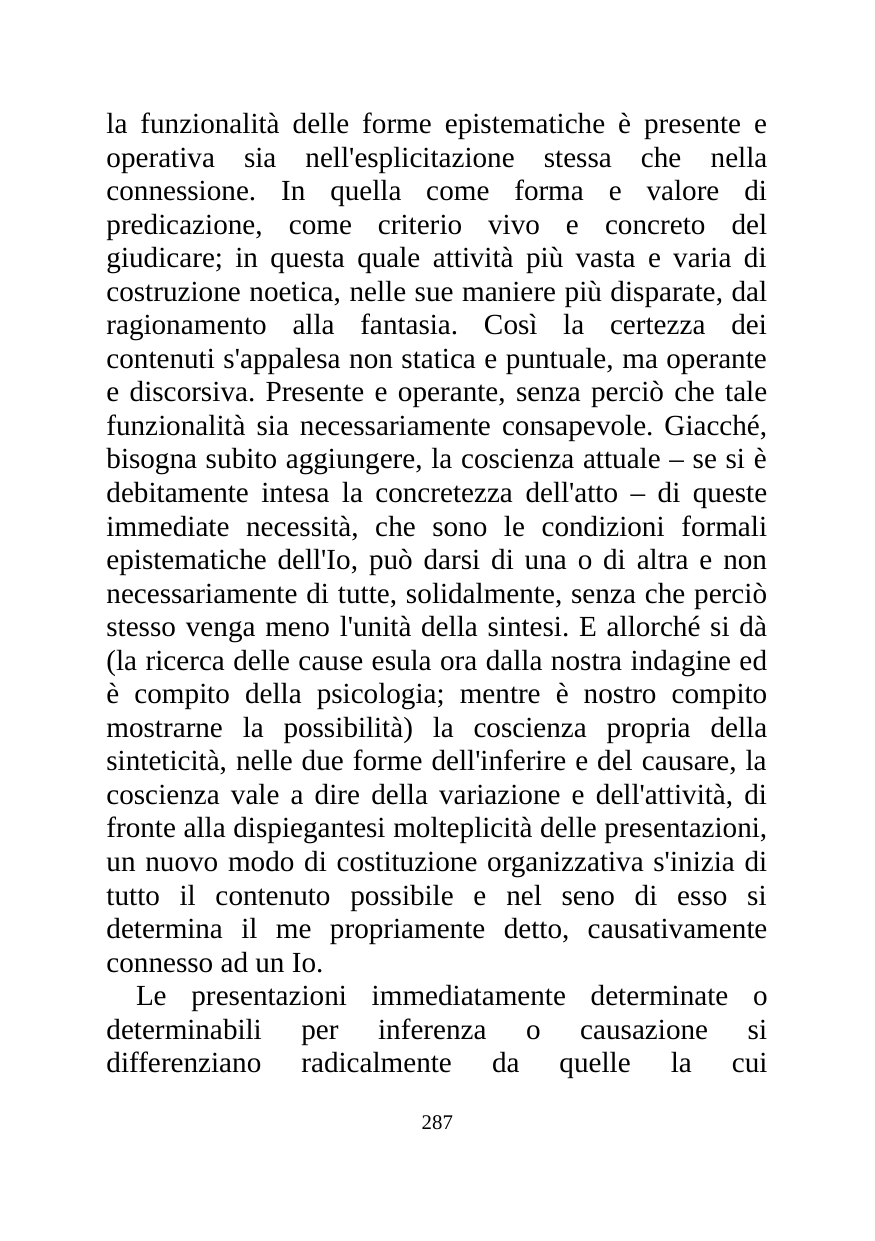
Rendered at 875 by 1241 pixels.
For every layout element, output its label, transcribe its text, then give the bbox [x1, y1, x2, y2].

text Le presentazioni immediatamente determinate o determinabili per inferenza o causazione si differenziano radicalmente da quelle la cui [106, 978, 768, 1079]
text la funzionalità delle forme epistematiche è presente e operativa sia nell'esplicitazione stessa che nella connessione. In quella come forma e valore di predicazione, come criterio vivo e concreto del giudicare; in questa quale attività più vasta e varia di costruzione noetica, nelle sue maniere più disparate, dal ragionamento alla fantasia. Così la certezza dei contenuti s'appalesa non statica e puntuale, ma operante e discorsiva. Presente e operante, senza perciò che tale funzionalità sia necessariamente consapevole. Giacché, bisogna subito aggiungere, la coscienza attuale – se si è debitamente intesa la concretezza dell'atto – di queste immediate necessità, che sono le condizioni formali epistematiche dell'Io, può darsi di una o di altra e non necessariamente di tutte, solidalmente, senza che perciò stesso venga meno l'unità della sintesi. E allorché si dà (la ricerca delle cause esula ora dalla nostra indagine ed è compito della psicologia; mentre è nostro compito mostrarne la possibilità) la coscienza propria della sinteticità, nelle due forme dell'inferire e del causare, la coscienza vale a dire della variazione e dell'attività, di fronte alla dispiegantesi molteplicità delle presentazioni, un nuovo modo di costituzione organizzativa s'inizia di tutto il contenuto possibile e nel seno di esso si determina il me propriamente detto, causativamente connesso ad un Io. [106, 106, 768, 978]
